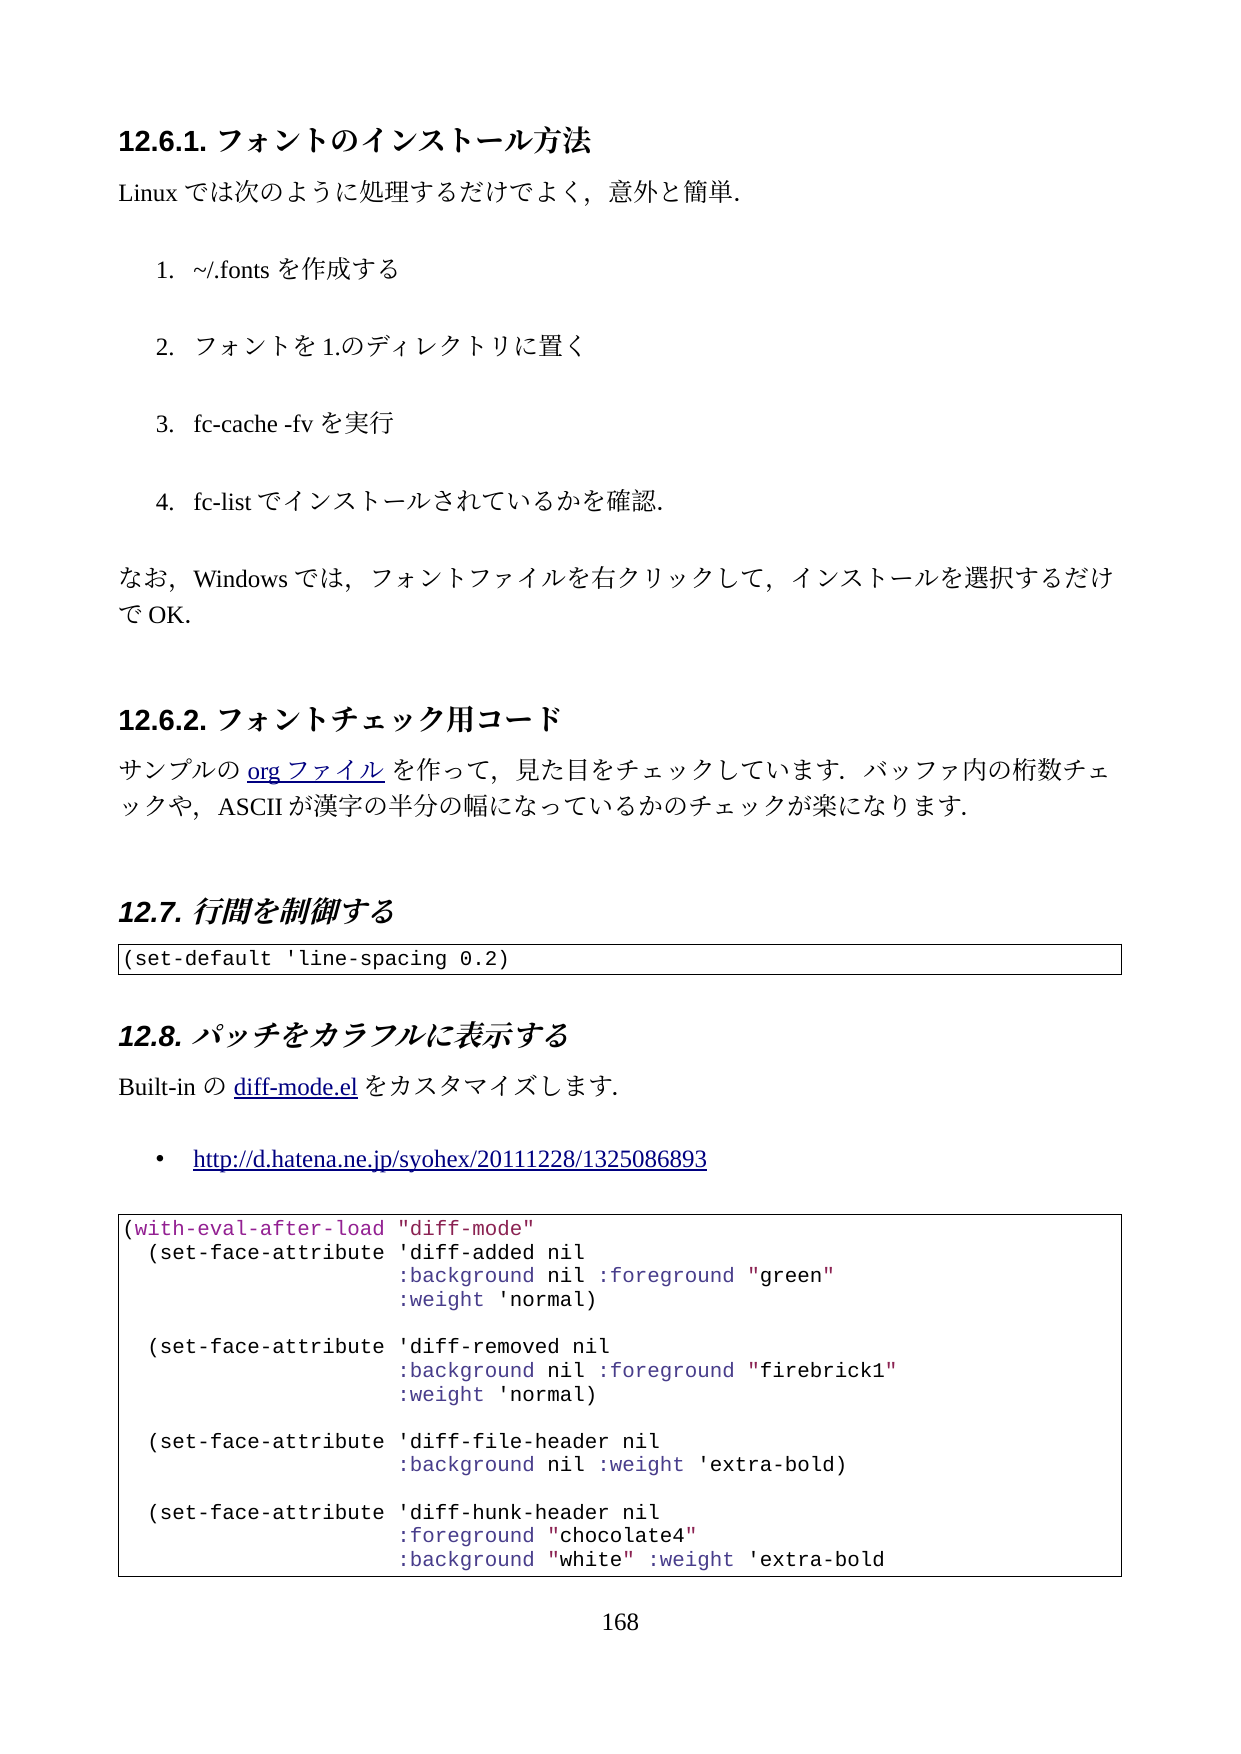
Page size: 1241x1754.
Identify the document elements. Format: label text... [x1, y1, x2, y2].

text :background nil :foreground "green" [119, 1261, 1121, 1285]
list fc-list でインストールされているかを確認． [156, 481, 1122, 546]
text サンプルの orgファイル を作って，見た目をチェックしています．バッファ内の桁数チェックや，ASCIIが漢字の半分の幅になっているかのチェックが楽になります． [118, 751, 1122, 852]
list http://d.hatena.ne.jp/syohex/20111228/1325086893 [156, 1144, 1122, 1202]
text なお，Windows では，フォントファイルを右クリックして，インストールを選択するだけでOK． [118, 558, 1122, 659]
subtitle フォントのインストール方法 [118, 118, 1122, 160]
text (set-face-attribute 'diff-removed nil [119, 1332, 1121, 1356]
text :weight 'normal) [119, 1285, 1121, 1309]
text (set-face-attribute 'diff-added nil [119, 1238, 1121, 1261]
text :background "white" :weight 'extra-bold [119, 1545, 1121, 1576]
text Built-in の diff-mode.el をカスタマイズします． [118, 1067, 1122, 1132]
text :weight 'normal) [119, 1379, 1121, 1403]
text (with-eval-after-load "diff-mode" [119, 1215, 1121, 1238]
list ~/.fonts を作成する [156, 250, 1122, 314]
subtitle フォントチェック用コード [118, 697, 1122, 738]
text :foreground "chocolate4" [119, 1521, 1121, 1545]
list フォントを1.のディレクトリに置く [156, 327, 1122, 392]
subtitle パッチをカラフルに表示する [118, 1012, 1122, 1054]
text Linux では次のように処理するだけでよく，意外と簡単． [118, 172, 1122, 237]
text (set-face-attribute 'diff-hunk-header nil [119, 1498, 1121, 1521]
list fc-cache -fv を実行 [156, 404, 1122, 469]
text :background nil :weight 'extra-bold) [119, 1451, 1121, 1474]
text (set-face-attribute 'diff-file-header nil [119, 1427, 1121, 1451]
text :background nil :foreground "firebrick1" [119, 1356, 1121, 1379]
text (set-default 'line-spacing 0.2) [119, 945, 1121, 974]
subtitle 行間を制御する [118, 889, 1122, 931]
